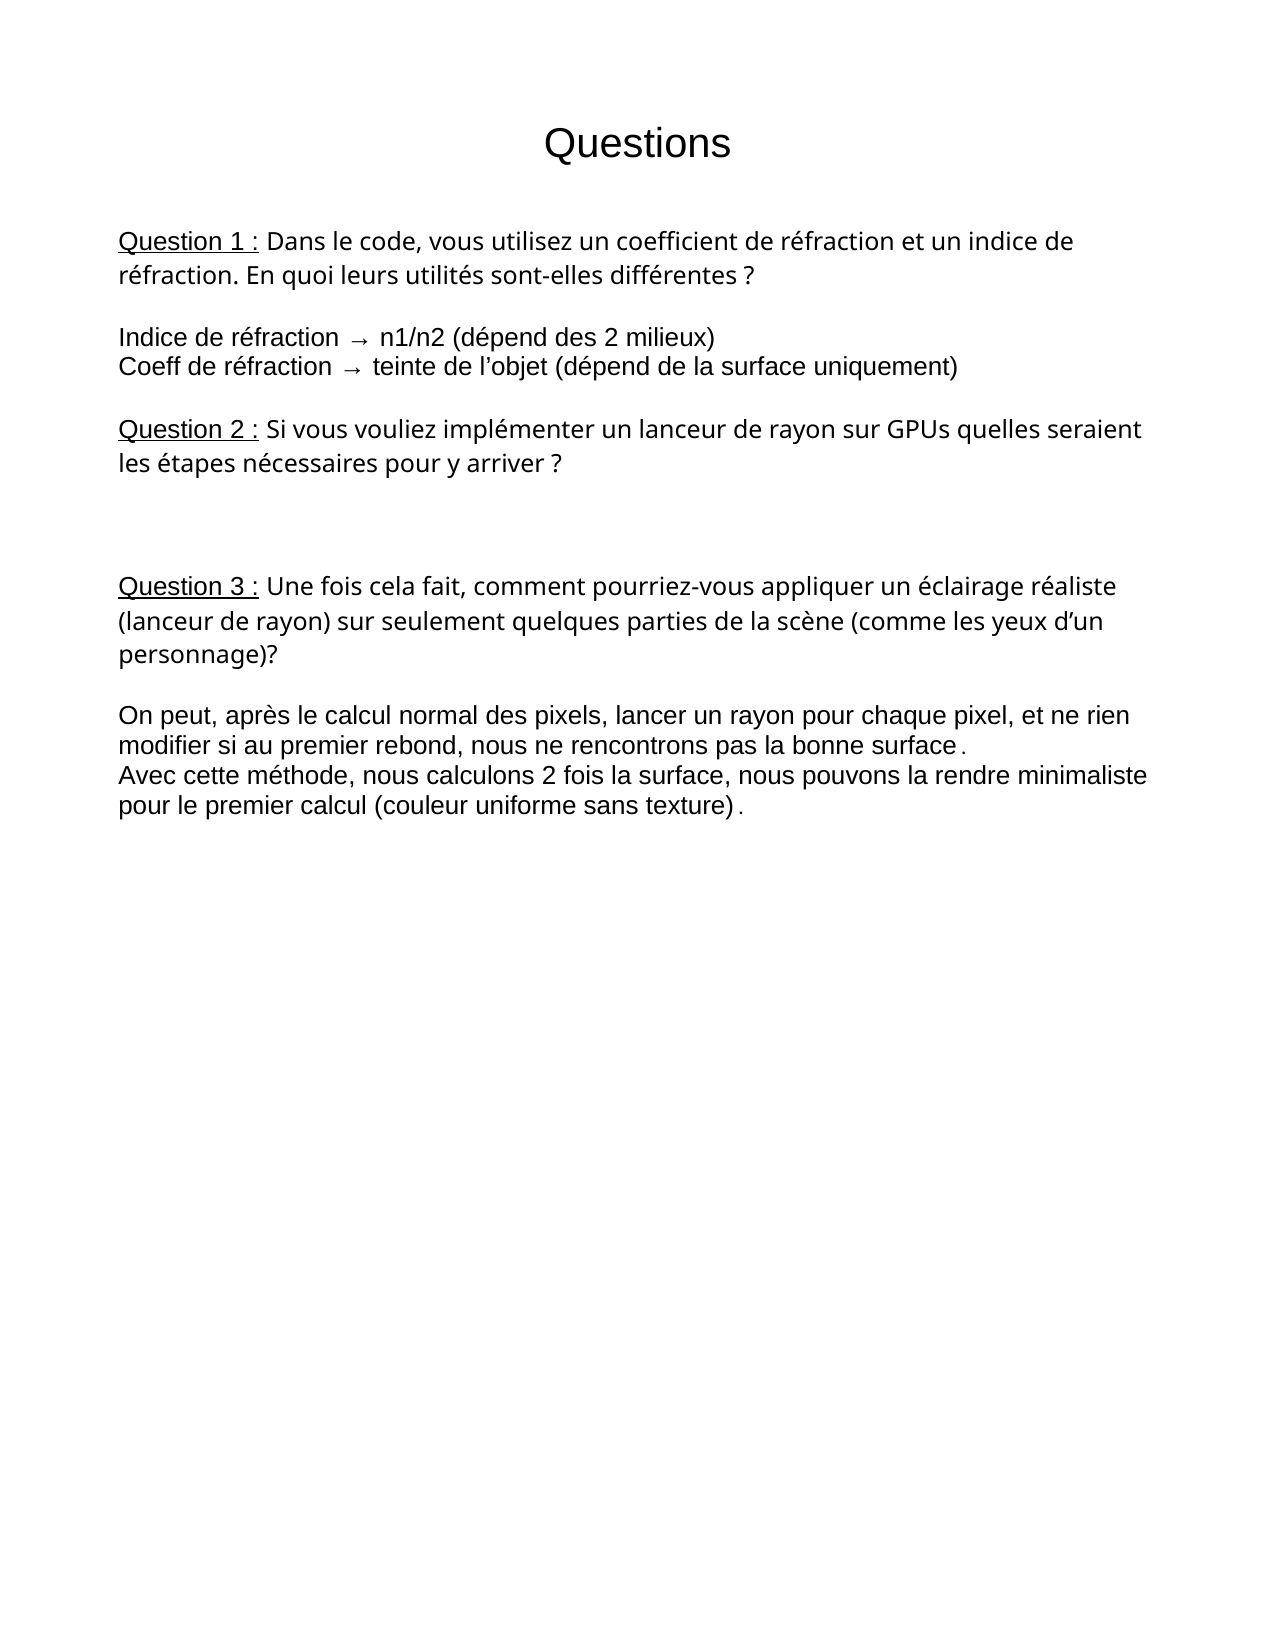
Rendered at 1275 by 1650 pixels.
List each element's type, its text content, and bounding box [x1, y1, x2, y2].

text Questions [118, 118, 1157, 166]
text On peut, après le calcul normal des pixels, lancer un rayon pour chaque pixel, et ne rien modifier si au premier rebond, nous ne rencontrons pas la bonne surface. [118, 700, 1157, 760]
text Question 2 : Si vous vouliez implémenter un lanceur de rayon sur GPUs quelles seraient les étapes nécessaires pour y arriver ? [118, 411, 1157, 479]
text Question 1 : Dans le code, vous utilisez un coefficient de réfraction et un indice de réfraction. En quoi leurs utilités sont-elles différentes ? [118, 195, 1157, 292]
text Indice de réfraction → n1/n2 (dépend des 2 milieux) [118, 322, 1157, 351]
text Avec cette méthode, nous calculons 2 fois la surface, nous pouvons la rendre minimaliste pour le premier calcul (couleur uniforme sans texture). [118, 760, 1157, 820]
text Coeff de réfraction → teinte de l’objet (dépend de la surface uniquement) [118, 351, 1157, 381]
text Question 3 : Une fois cela fait, comment pourriez-vous appliquer un éclairage réaliste (lanceur de rayon) sur seulement quelques parties de la scène (comme les yeux d’un personnage)? [118, 569, 1157, 671]
